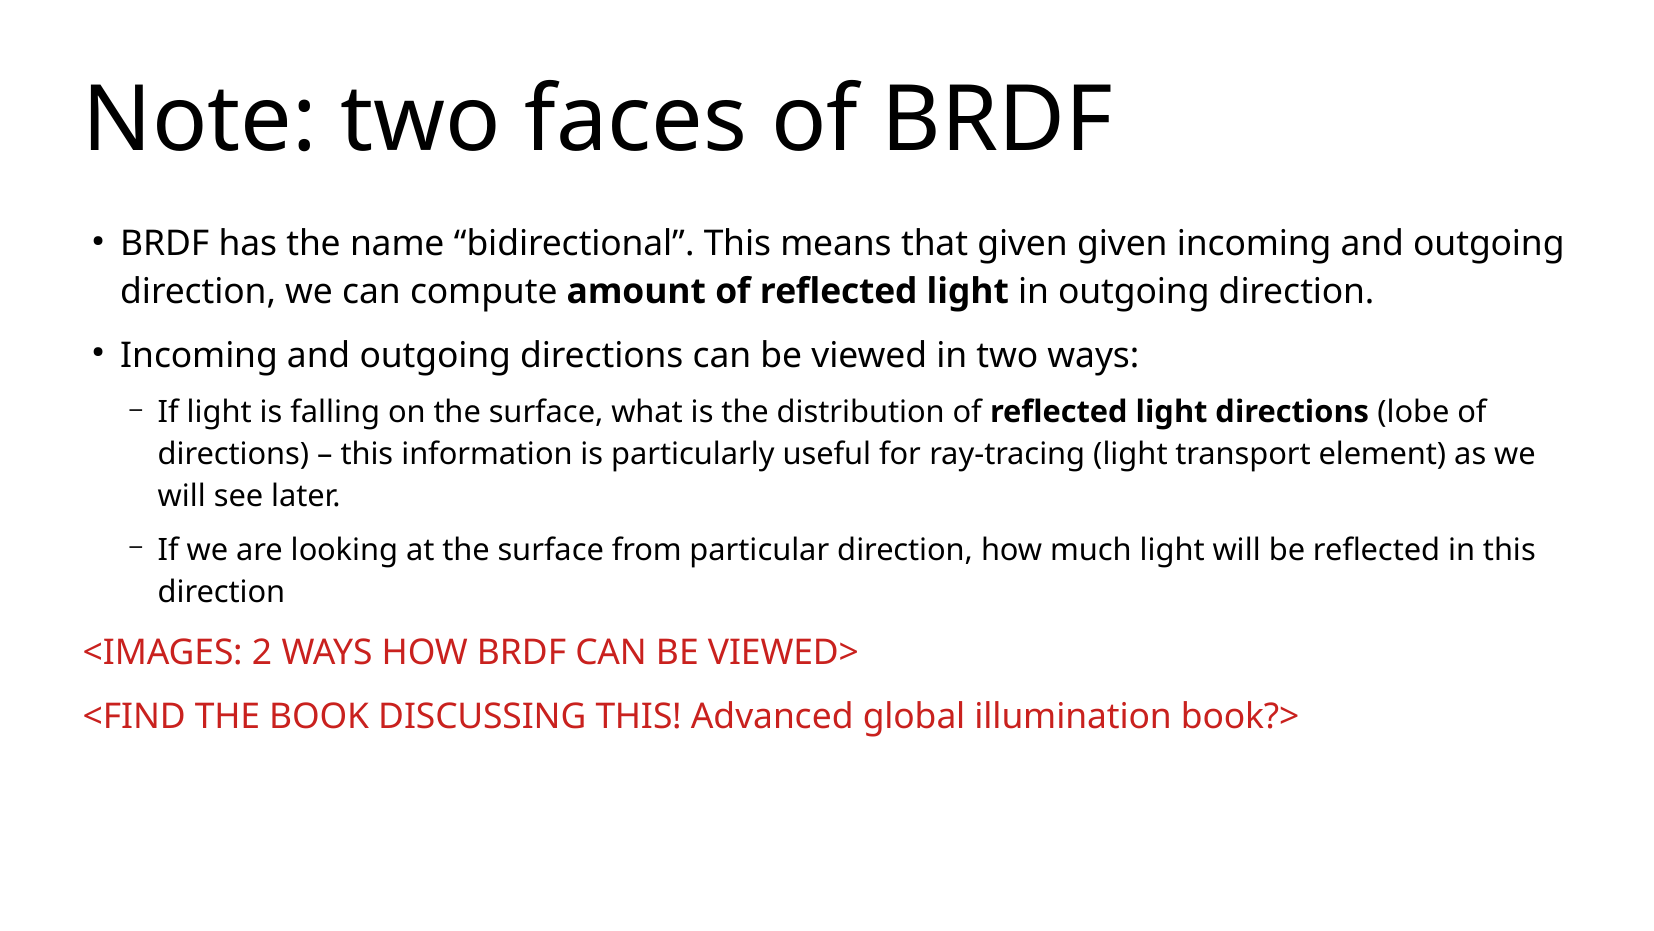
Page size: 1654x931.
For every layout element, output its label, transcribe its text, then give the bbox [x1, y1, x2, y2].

title Note: two faces of BRDF [82, 37, 1571, 193]
list BRDF has the name “bidirectional”. This means that given given incoming and outgoing direction, we can compute amount of reflected light in outgoing direction. Incoming and outgoing directions can be viewed in two ways: If light is falling on the surface, what is the distribution of reflected light directions (lobe of directions) – this information is particularly useful for ray-tracing (light transport element) as we will see later. If we are looking at the surface from particular direction, how much light will be reflected in this direction <IMAGES: 2 WAYS HOW BRDF CAN BE VIEWED> <FIND THE BOOK DISCUSSING THIS! Advanced global illumination book?> [82, 217, 1571, 758]
